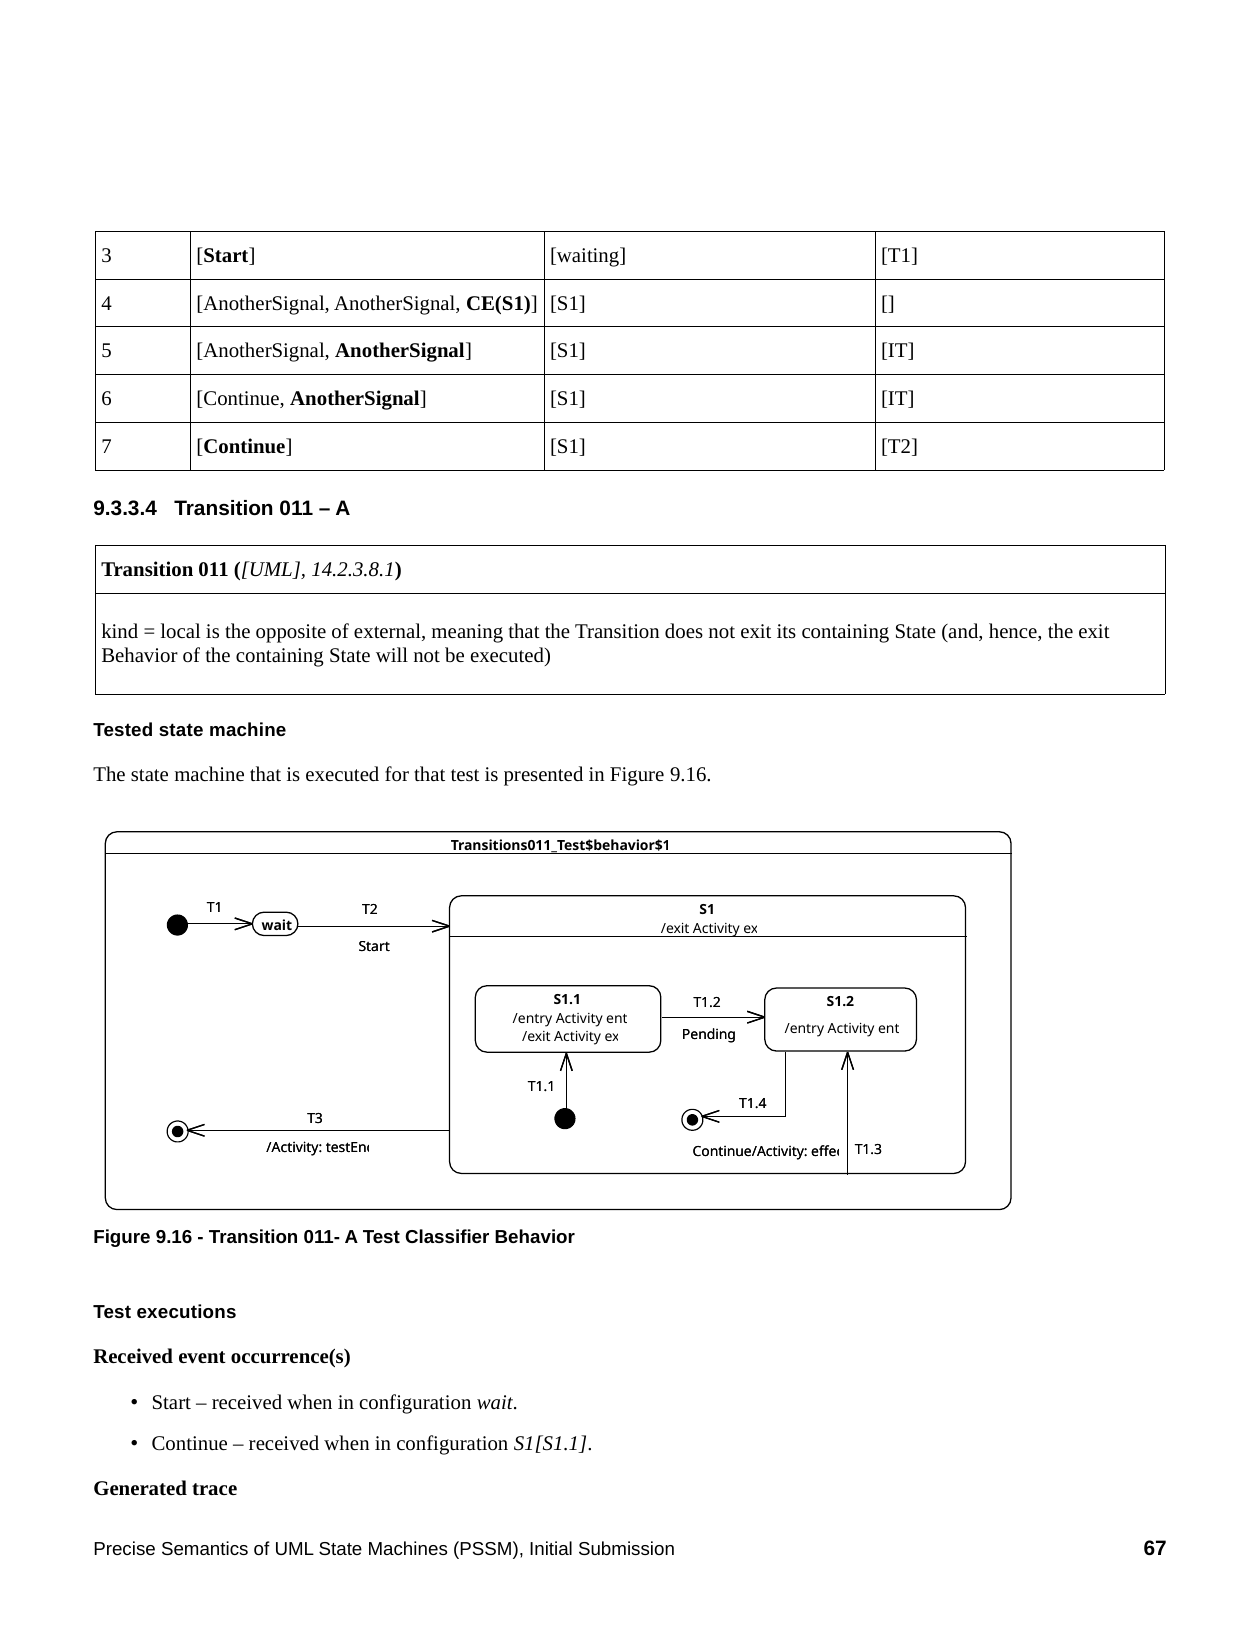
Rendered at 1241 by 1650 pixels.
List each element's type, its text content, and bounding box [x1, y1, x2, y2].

table_header Transition 011 ([UML], 14.2.3.8.1) [96, 546, 1165, 592]
table_cell [S1] [545, 327, 875, 374]
table_cell [T1] [876, 232, 1164, 279]
list Continue – received when in configuration S1[S1.1]. [131, 1430, 1164, 1455]
subtitle Test executions [93, 1301, 1164, 1322]
table_cell [S1] [545, 375, 875, 422]
table_cell 3 [96, 232, 190, 279]
subtitle Transition 011 – A [93, 495, 1164, 520]
table_cell [] [876, 280, 1164, 326]
table_cell [T2] [876, 423, 1164, 469]
table_cell 6 [96, 375, 190, 422]
text Figure 9.16 - Transition 011- A Test Classifier Behavior [93, 819, 1127, 1248]
table_cell [S1] [545, 280, 875, 326]
table_cell 5 [96, 327, 190, 374]
table_cell [Continue, AnotherSignal] [191, 375, 544, 422]
table_cell [Start] [191, 232, 544, 279]
table_cell [AnotherSignal, AnotherSignal] [191, 327, 544, 374]
table_cell [IT] [876, 327, 1164, 374]
text The state machine that is executed for that test is presented in Figure 9.16. [93, 762, 1164, 786]
table_cell [S1] [545, 423, 875, 469]
text Generated trace [93, 1476, 1164, 1500]
table_cell 4 [96, 280, 190, 326]
subtitle Tested state machine [93, 719, 1164, 741]
text Received event occurrence(s) [93, 1343, 1164, 1368]
table_cell [Continue] [191, 423, 544, 469]
table_cell [IT] [876, 375, 1164, 422]
table_cell 7 [96, 423, 190, 469]
list Start – received when in configuration wait. [131, 1389, 1164, 1414]
table_cell [waiting] [545, 232, 875, 279]
table_cell kind = local is the opposite of external, meaning that the Transition does not exit its containing State (and, hence, the exit Behavior of the containing State will not be executed) [96, 594, 1165, 694]
table_cell [AnotherSignal, AnotherSignal, CE(S1)] [191, 280, 544, 326]
